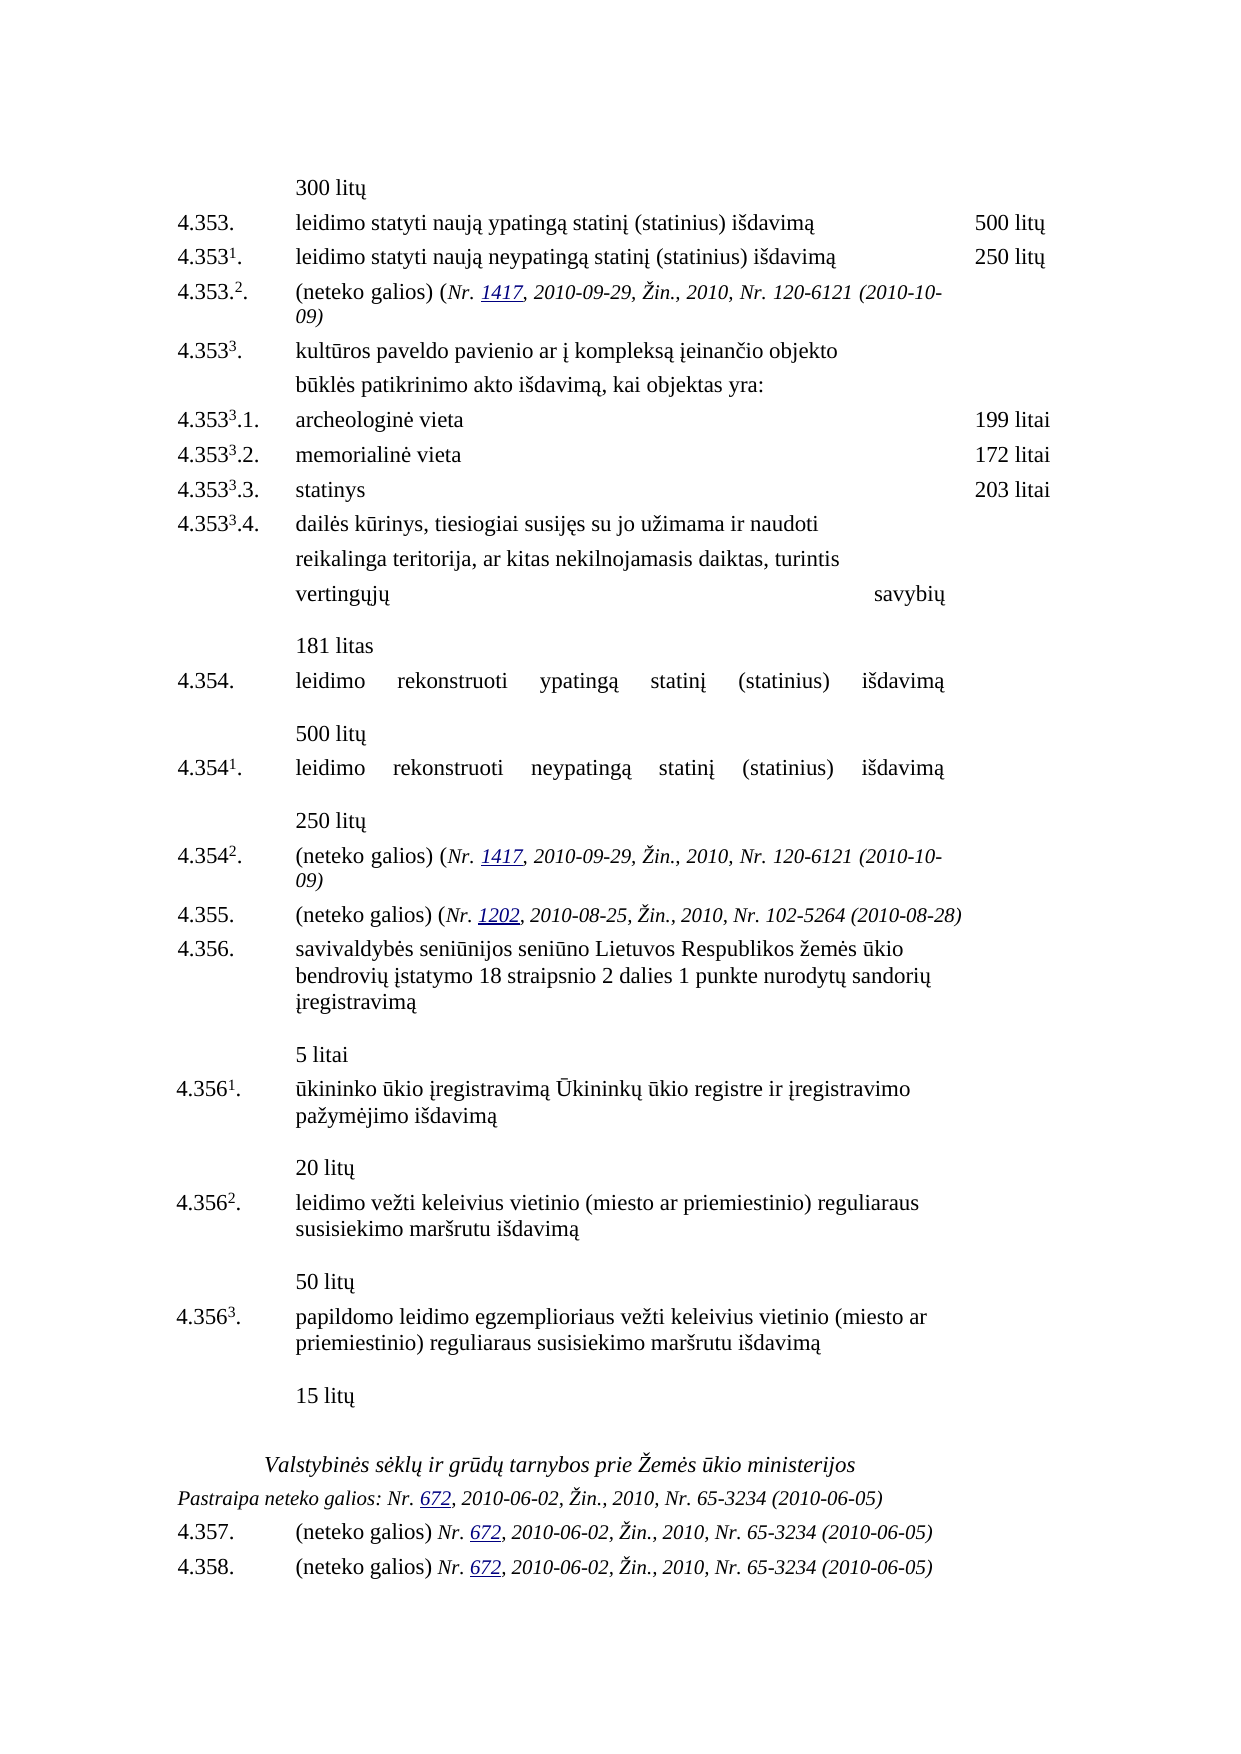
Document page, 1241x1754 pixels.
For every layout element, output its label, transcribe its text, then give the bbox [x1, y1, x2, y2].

text Valstybinės sėklų ir grūdų tarnybos prie Žemės ūkio ministerijos [177, 1451, 945, 1478]
text 300 litų [177, 148, 945, 200]
text 4.3533.2. memorialinė vieta 172 litai [177, 441, 1122, 467]
text 4.353.2. (neteko galios) (Nr. 1417, 2010-09-29, Žin., 2010, Nr. 120-6121 (2010-10-09) [177, 278, 945, 328]
text 4.3533.4. dailės kūrinys, tiesiogiai susijęs su jo užimama ir naudoti [177, 510, 1122, 537]
text Pastraipa neteko galios: Nr. 672, 2010-06-02, Žin., 2010, Nr. 65-3234 (2010-06-05) [177, 1486, 945, 1510]
text 4.3542. (neteko galios) (Nr. 1417, 2010-09-29, Žin., 2010, Nr. 120-6121 (2010-10-09) [177, 842, 945, 892]
text vertingųjų savybių 181 litas [295, 580, 945, 659]
text 4.3563. papildomo leidimo egzemplioriaus vežti keleivius vietinio (miesto ar priemiestinio) reguliaraus susisiekimo maršrutu išdavimą 15 litų [176, 1303, 945, 1408]
text 4.3531. leidimo statyti naują neypatingą statinį (statinius) išdavimą 250 litų [177, 243, 1122, 270]
text 4.355. (neteko galios) (Nr. 1202, 2010-08-25, Žin., 2010, Nr. 102-5264 (2010-08-28) [177, 901, 1122, 927]
text 4.3533.1. archeologinė vieta 199 litai [177, 406, 1122, 433]
text 4.354. leidimo rekonstruoti ypatingą statinį (statinius) išdavimą 500 litų [177, 667, 945, 746]
text 4.3561. ūkininko ūkio įregistravimą Ūkininkų ūkio registre ir įregistravimo pažymėjimo išdavimą 20 litų [176, 1075, 945, 1181]
text 4.357. (neteko galios) Nr. 672, 2010-06-02, Žin., 2010, Nr. 65-3234 (2010-06-05) [177, 1518, 945, 1545]
text 4.3533. kultūros paveldo pavienio ar į kompleksą įeinančio objekto [177, 337, 1122, 363]
text 4.3541. leidimo rekonstruoti neypatingą statinį (statinius) išdavimą 250 litų [177, 754, 945, 833]
text 4.356. savivaldybės seniūnijos seniūno Lietuvos Respublikos žemės ūkio bendrovių įstatymo 18 straipsnio 2 dalies 1 punkte nurodytų sandorių įregistravimą 5 litai [177, 935, 945, 1067]
text reikalinga teritorija, ar kitas nekilnojamasis daiktas, turintis [177, 545, 1122, 571]
text 4.3533.3. statinys 203 litai [177, 476, 1122, 502]
text 4.358. (neteko galios) Nr. 672, 2010-06-02, Žin., 2010, Nr. 65-3234 (2010-06-05) [177, 1553, 945, 1579]
text 4.3562. leidimo vežti keleivius vietinio (miesto ar priemiestinio) reguliaraus susisiekimo maršrutu išdavimą 50 litų [176, 1189, 945, 1294]
text būklės patikrinimo akto išdavimą, kai objektas yra: [177, 372, 1122, 398]
text 4.353. leidimo statyti naują ypatingą statinį (statinius) išdavimą 500 litų [177, 209, 1122, 235]
